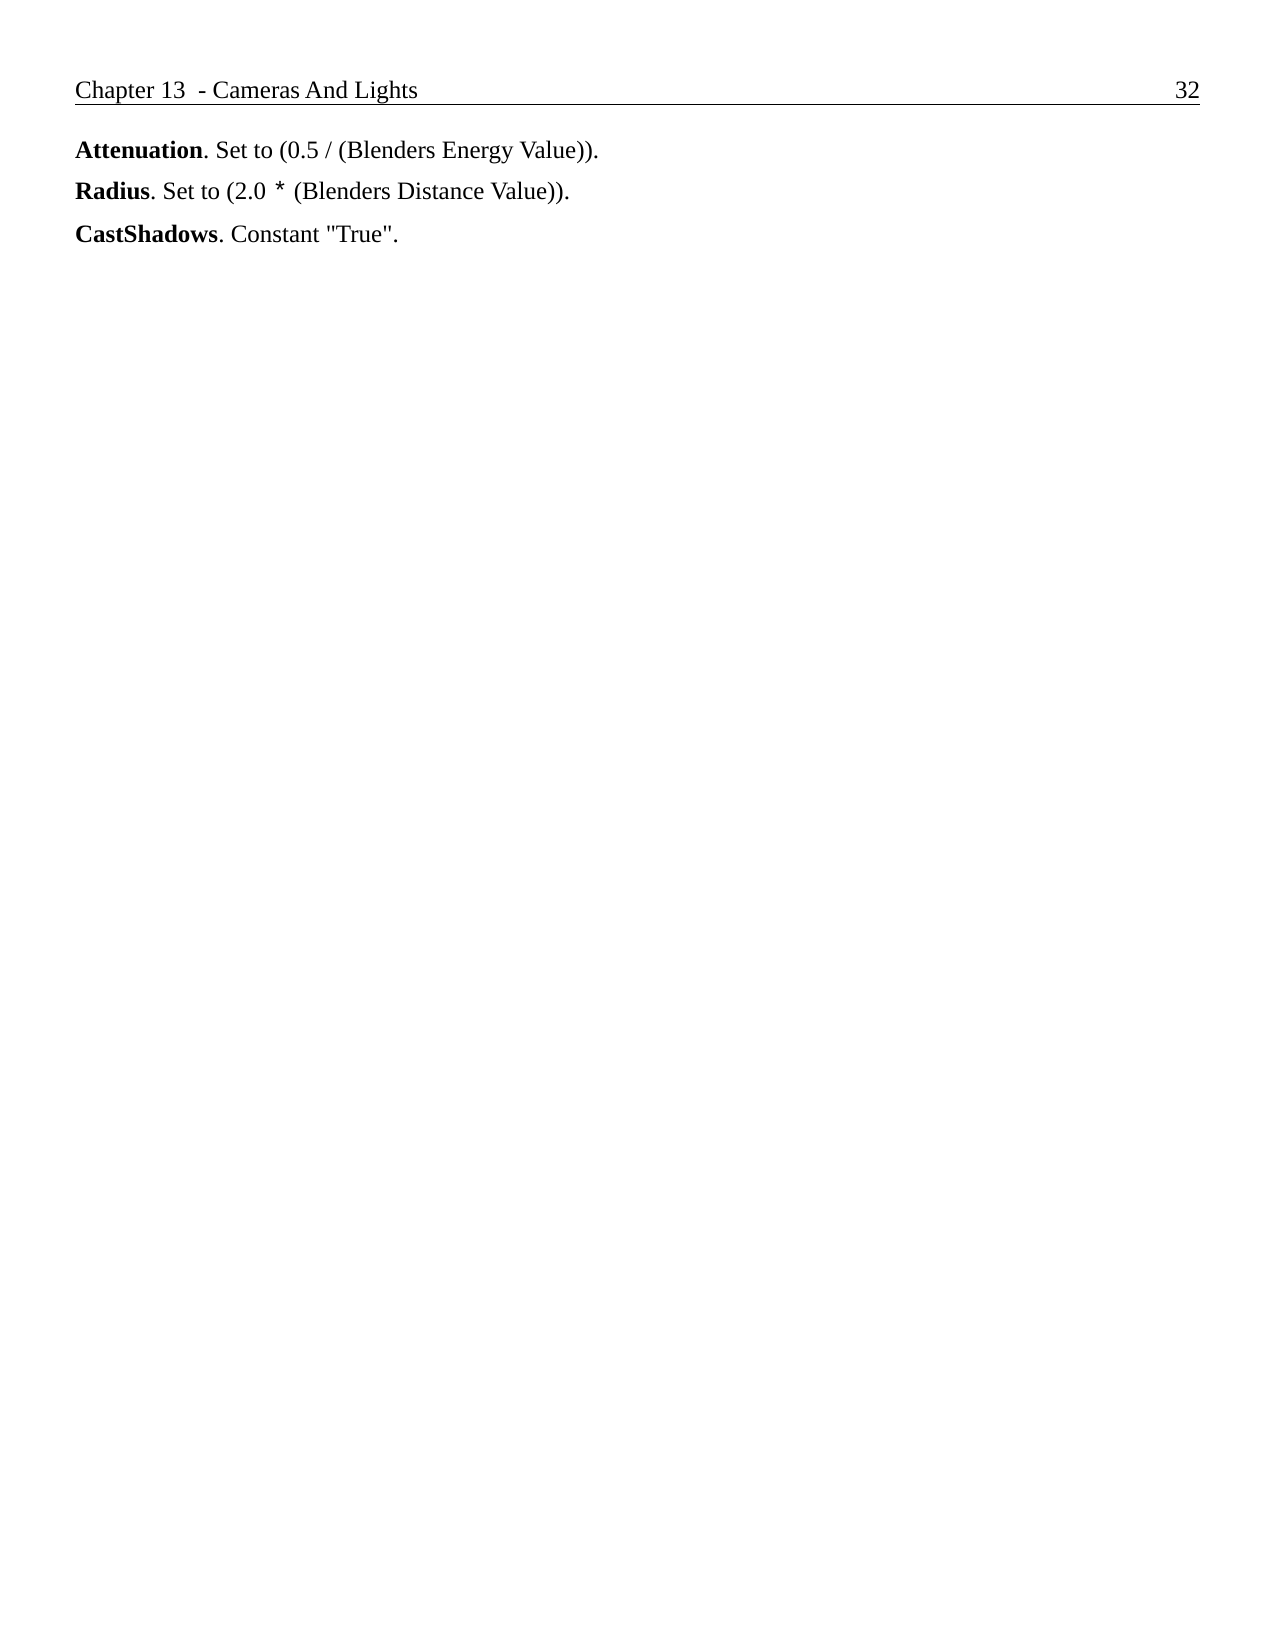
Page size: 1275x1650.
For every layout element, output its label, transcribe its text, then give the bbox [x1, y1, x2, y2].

text Radius. Set to (2.0 * (Blenders Distance Value)). [75, 176, 1200, 207]
text Attenuation. Set to (0.5 / (Blenders Energy Value)). [75, 135, 1200, 164]
text CastShadows. Constant "True". [75, 219, 1200, 248]
